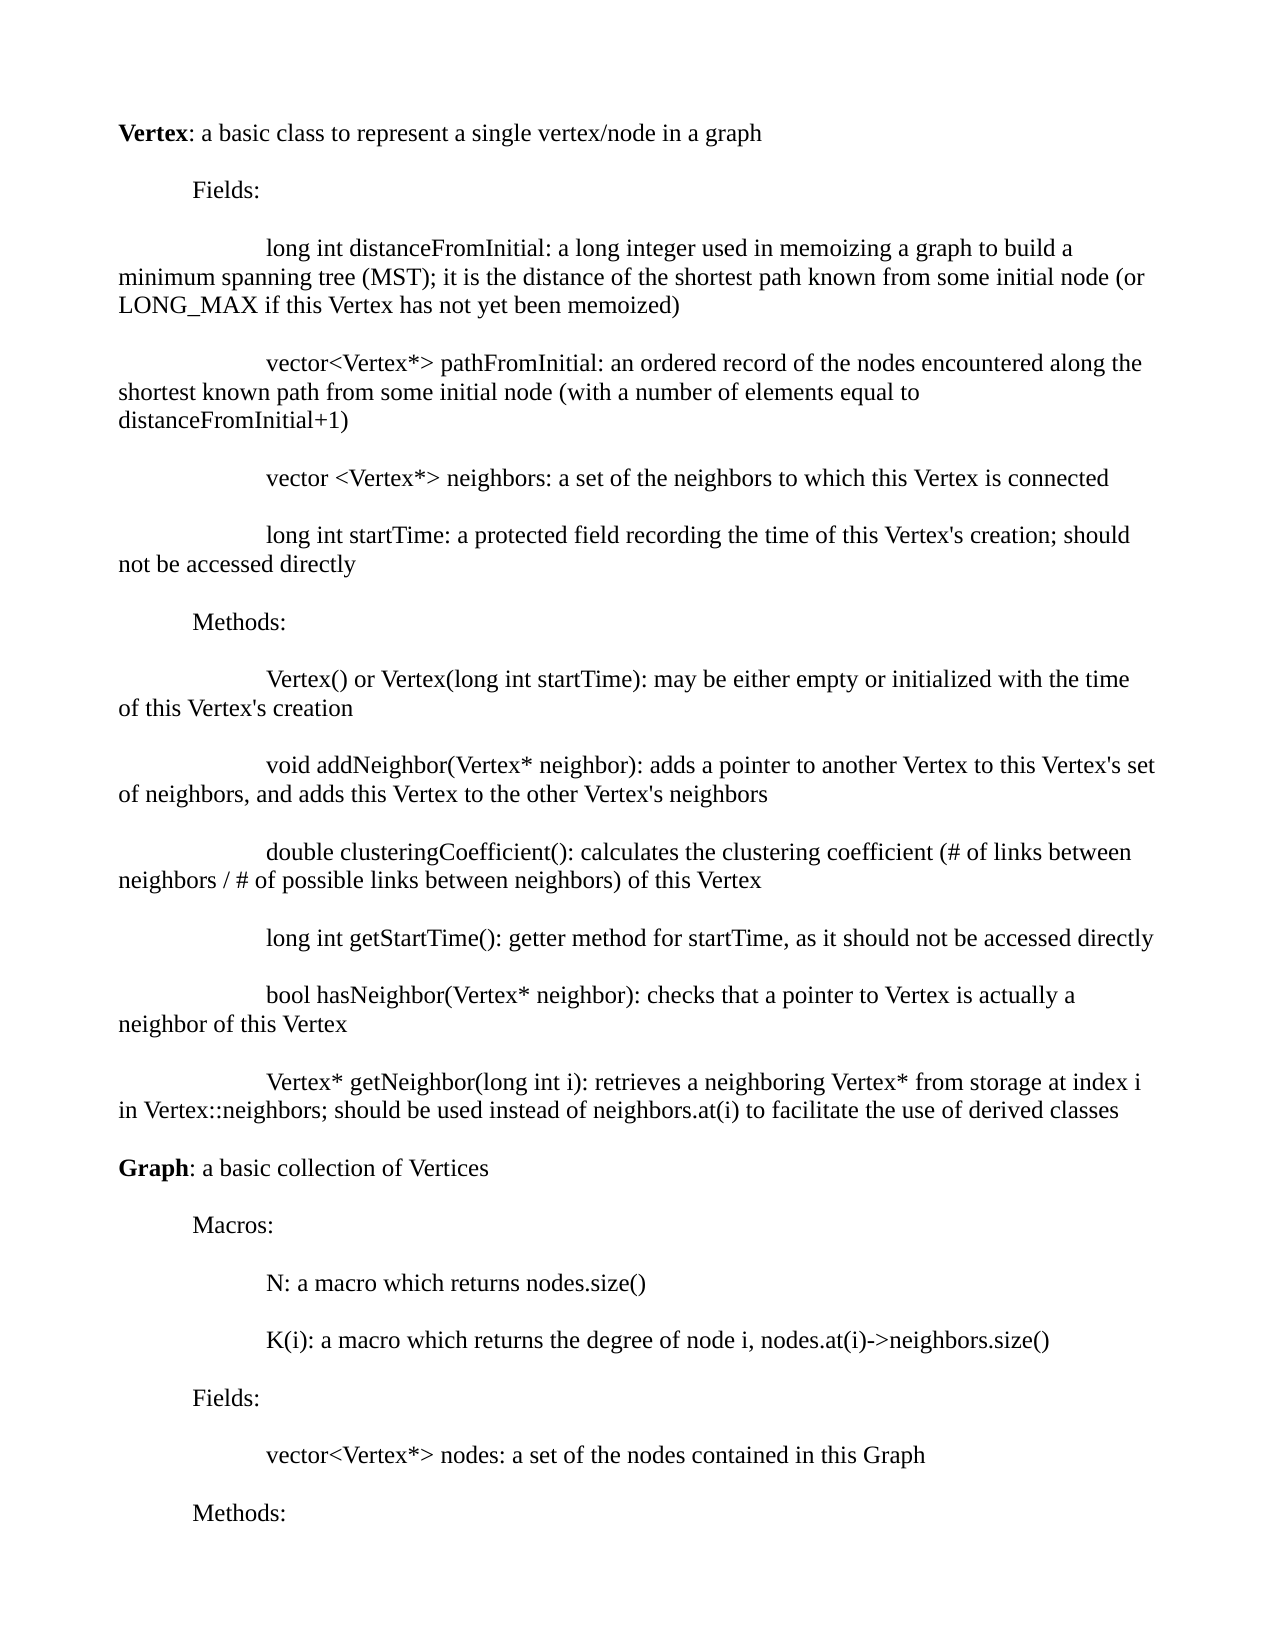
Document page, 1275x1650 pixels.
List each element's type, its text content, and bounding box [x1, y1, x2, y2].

text Fields: [118, 176, 1157, 204]
text Vertex* getNeighbor(long int i): retrieves a neighboring Vertex* from storage at index i in Vertex::neighbors; should be used instead of neighbors.at(i) to facilitate the use of derived classes [118, 1067, 1157, 1124]
text double clusteringCoefficient(): calculates the clustering coefficient (# of links between neighbors / # of possible links between neighbors) of this Vertex [118, 837, 1157, 894]
text Fields: [118, 1383, 1157, 1412]
text Macros: [118, 1211, 1157, 1239]
text N: a macro which returns nodes.size() [118, 1268, 1157, 1297]
text void addNeighbor(Vertex* neighbor): adds a pointer to another Vertex to this Vertex's set of neighbors, and adds this Vertex to the other Vertex's neighbors [118, 751, 1157, 808]
text long int startTime: a protected field recording the time of this Vertex's creation; should not be accessed directly [118, 521, 1157, 578]
text K(i): a macro which returns the degree of node i, nodes.at(i)->neighbors.size() [118, 1326, 1157, 1354]
text Graph: a basic collection of Vertices [118, 1153, 1157, 1182]
text vector <Vertex*> neighbors: a set of the neighbors to which this Vertex is connected [118, 463, 1157, 492]
text bool hasNeighbor(Vertex* neighbor): checks that a pointer to Vertex is actually a neighbor of this Vertex [118, 981, 1157, 1038]
text Methods: [118, 607, 1157, 636]
text long int getStartTime(): getter method for startTime, as it should not be accessed directly [118, 923, 1157, 952]
text long int distanceFromInitial: a long integer used in memoizing a graph to build a minimum spanning tree (MST); it is the distance of the shortest path known from some initial node (or LONG_MAX if this Vertex has not yet been memoized) [118, 233, 1157, 319]
text vector<Vertex*> pathFromInitial: an ordered record of the nodes encountered along the shortest known path from some initial node (with a number of elements equal to distanceFromInitial+1) [118, 348, 1157, 434]
text Methods: [118, 1498, 1157, 1527]
text vector<Vertex*> nodes: a set of the nodes contained in this Graph [118, 1441, 1157, 1469]
text Vertex() or Vertex(long int startTime): may be either empty or initialized with the time of this Vertex's creation [118, 664, 1157, 722]
text Vertex: a basic class to represent a single vertex/node in a graph [118, 118, 1157, 147]
